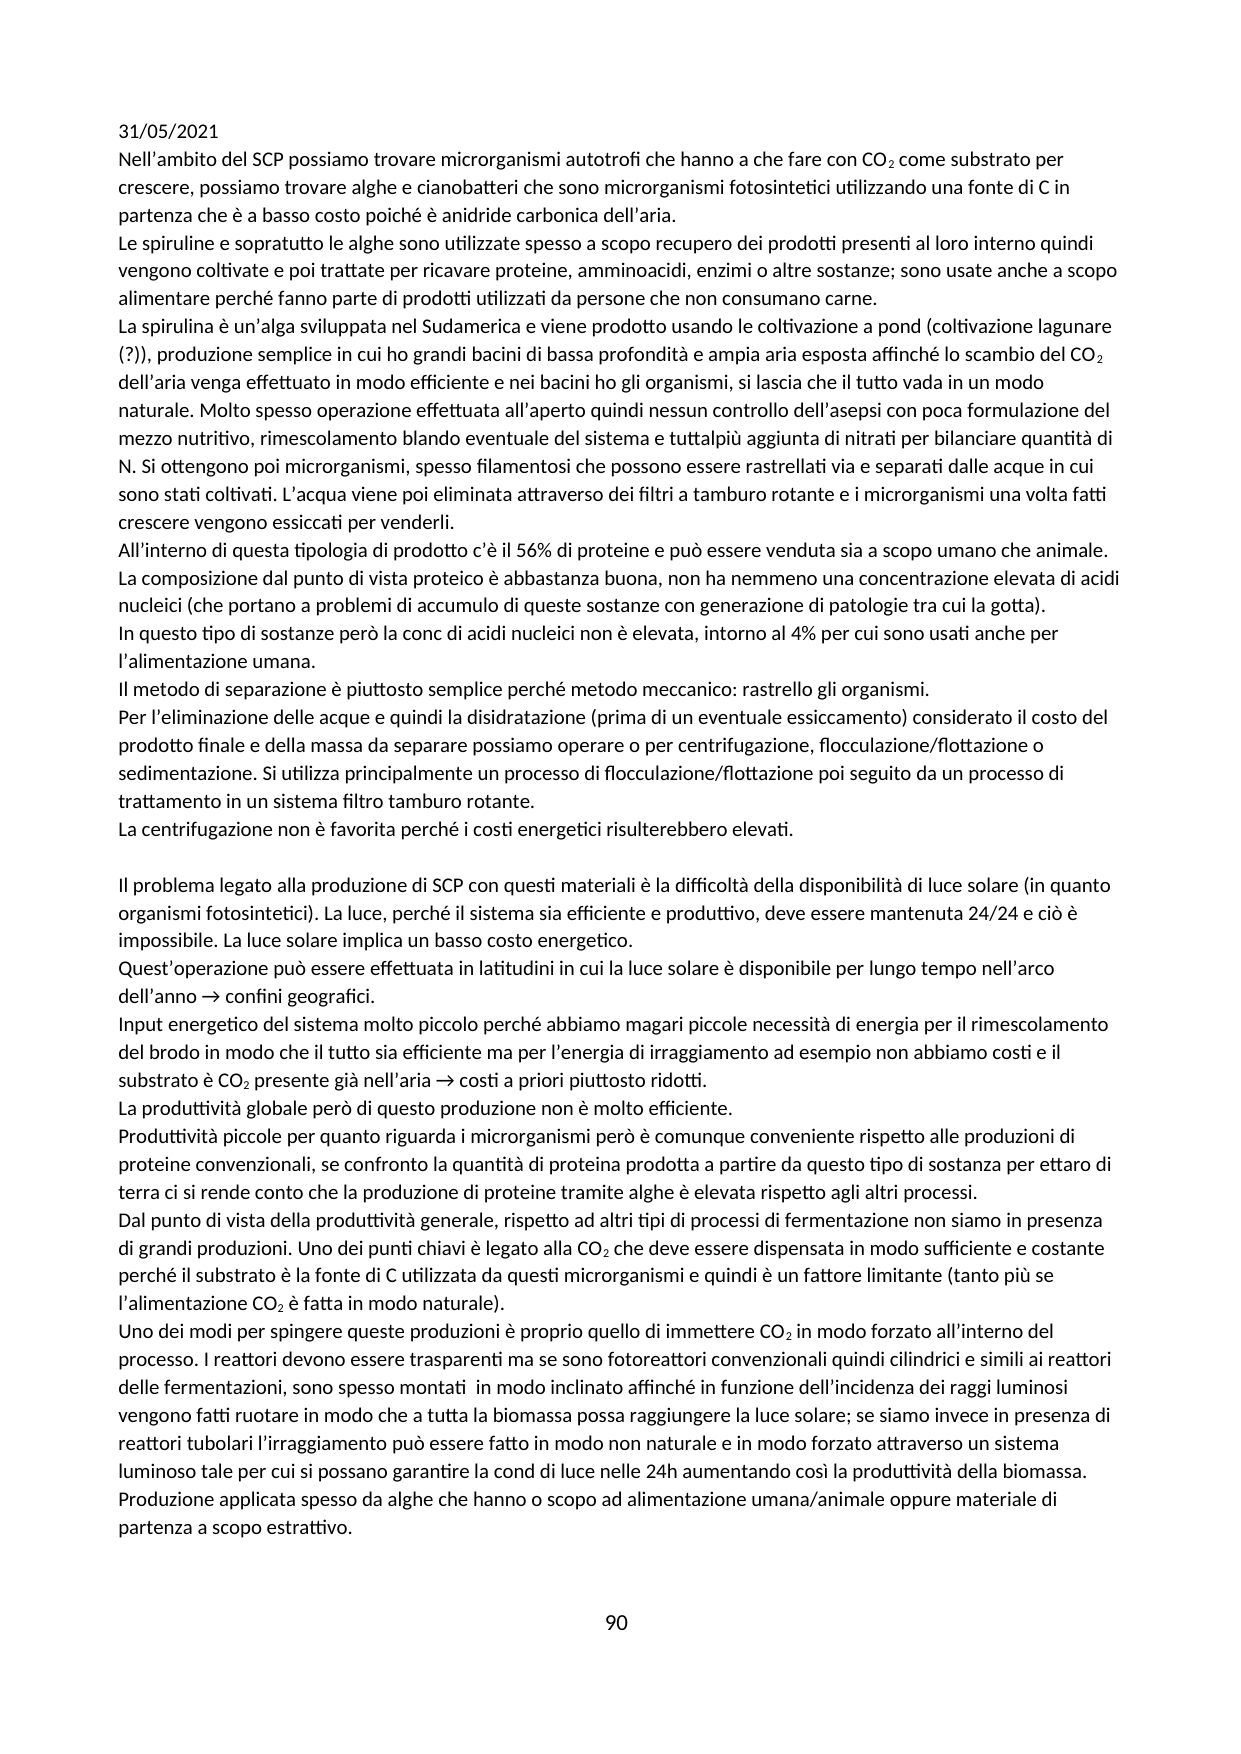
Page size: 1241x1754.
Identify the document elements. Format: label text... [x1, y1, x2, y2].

text Il metodo di separazione è piuttosto semplice perché metodo meccanico: rastrello gli organismi. Per l’eliminazione delle acque e quindi la disidratazione (prima di un eventuale essiccamento) considerato il costo del prodotto finale e della massa da separare possiamo operare o per centrifugazione, flocculazione/flottazione o sedimentazione. Si utilizza principalmente un processo di flocculazione/flottazione poi seguito da un processo di trattamento in un sistema filtro tamburo rotante. [118, 676, 1124, 813]
text La centrifugazione non è favorita perché i costi energetici risulterebbero elevati. Il problema legato alla produzione di SCP con questi materiali è la difficoltà della disponibilità di luce solare (in quanto organismi fotosintetici). La luce, perché il sistema sia efficiente e produttivo, deve essere mantenuta 24/24 e ciò è impossibile. La luce solare implica un basso costo energetico. Quest’operazione può essere effettuata in latitudini in cui la luce solare è disponibile per lungo tempo nell’arco dell’anno → confini geografici. Input energetico del sistema molto piccolo perché abbiamo magari piccole necessità di energia per il rimescolamento del brodo in modo che il tutto sia efficiente ma per l’energia di irraggiamento ad esempio non abbiamo costi e il substrato è CO2 presente già nell’aria → costi a priori piuttosto ridotti. La produttività globale però di questo produzione non è molto efficiente. Produttività piccole per quanto riguarda i microrganismi però è comunque conveniente rispetto alle produzioni di proteine convenzionali, se confronto la quantità di proteina prodotta a partire da questo tipo di sostanza per ettaro di terra ci si rende conto che la produzione di proteine tramite alghe è elevata rispetto agli altri processi. Dal punto di vista della produttività generale, rispetto ad altri tipi di processi di fermentazione non siamo in presenza di grandi produzioni. Uno dei punti chiavi è legato alla CO2 che deve essere dispensata in modo sufficiente e costante perché il substrato è la fonte di C utilizzata da questi microrganismi e quindi è un fattore limitante (tanto più se l’alimentazione CO2 è fatta in modo naturale). [118, 816, 1124, 1316]
text 31/05/2021 Nell’ambito del SCP possiamo trovare microrganismi autotrofi che hanno a che fare con CO2 come substrato per crescere, possiamo trovare alghe e cianobatteri che sono microrganismi fotosintetici utilizzando una fonte di C in partenza che è a basso costo poiché è anidride carbonica dell’aria. Le spiruline e sopratutto le alghe sono utilizzate spesso a scopo recupero dei prodotti presenti al loro interno quindi vengono coltivate e poi trattate per ricavare proteine, amminoacidi, enzimi o altre sostanze; sono usate anche a scopo alimentare perché fanno parte di prodotti utilizzati da persone che non consumano carne. [118, 118, 1124, 311]
text Uno dei modi per spingere queste produzioni è proprio quello di immettere CO2 in modo forzato all’interno del processo. I reattori devono essere trasparenti ma se sono fotoreattori convenzionali quindi cilindrici e simili ai reattori delle fermentazioni, sono spesso montati in modo inclinato affinché in funzione dell’incidenza dei raggi luminosi vengono fatti ruotare in modo che a tutta la biomassa possa raggiungere la luce solare; se siamo invece in presenza di reattori tubolari l’irraggiamento può essere fatto in modo non naturale e in modo forzato attraverso un sistema luminoso tale per cui si possano garantire la cond di luce nelle 24h aumentando così la produttività della biomassa. Produzione applicata spesso da alghe che hanno o scopo ad alimentazione umana/animale oppure materiale di partenza a scopo estrattivo. [118, 1318, 1124, 1567]
text La spirulina è un’alga sviluppata nel Sudamerica e viene prodotto usando le coltivazione a pond (coltivazione lagunare (?)), produzione semplice in cui ho grandi bacini di bassa profondità e ampia aria esposta affinché lo scambio del CO2 dell’aria venga effettuato in modo efficiente e nei bacini ho gli organismi, si lascia che il tutto vada in un modo naturale. Molto spesso operazione effettuata all’aperto quindi nessun controllo dell’asepsi con poca formulazione del mezzo nutritivo, rimescolamento blando eventuale del sistema e tuttalpiù aggiunta di nitrati per bilanciare quantità di N. Si ottengono poi microrganismi, spesso filamentosi che possono essere rastrellati via e separati dalle acque in cui sono stati coltivati. L’acqua viene poi eliminata attraverso dei filtri a tamburo rotante e i microrganismi una volta fatti crescere vengono essiccati per venderli. All’interno di questa tipologia di prodotto c’è il 56% di proteine e può essere venduta sia a scopo umano che animale. La composizione dal punto di vista proteico è abbastanza buona, non ha nemmeno una concentrazione elevata di acidi nucleici (che portano a problemi di accumulo di queste sostanze con generazione di patologie tra cui la gotta). In questo tipo di sostanze però la conc di acidi nucleici non è elevata, intorno al 4% per cui sono usati anche per l’alimentazione umana. [118, 313, 1124, 674]
